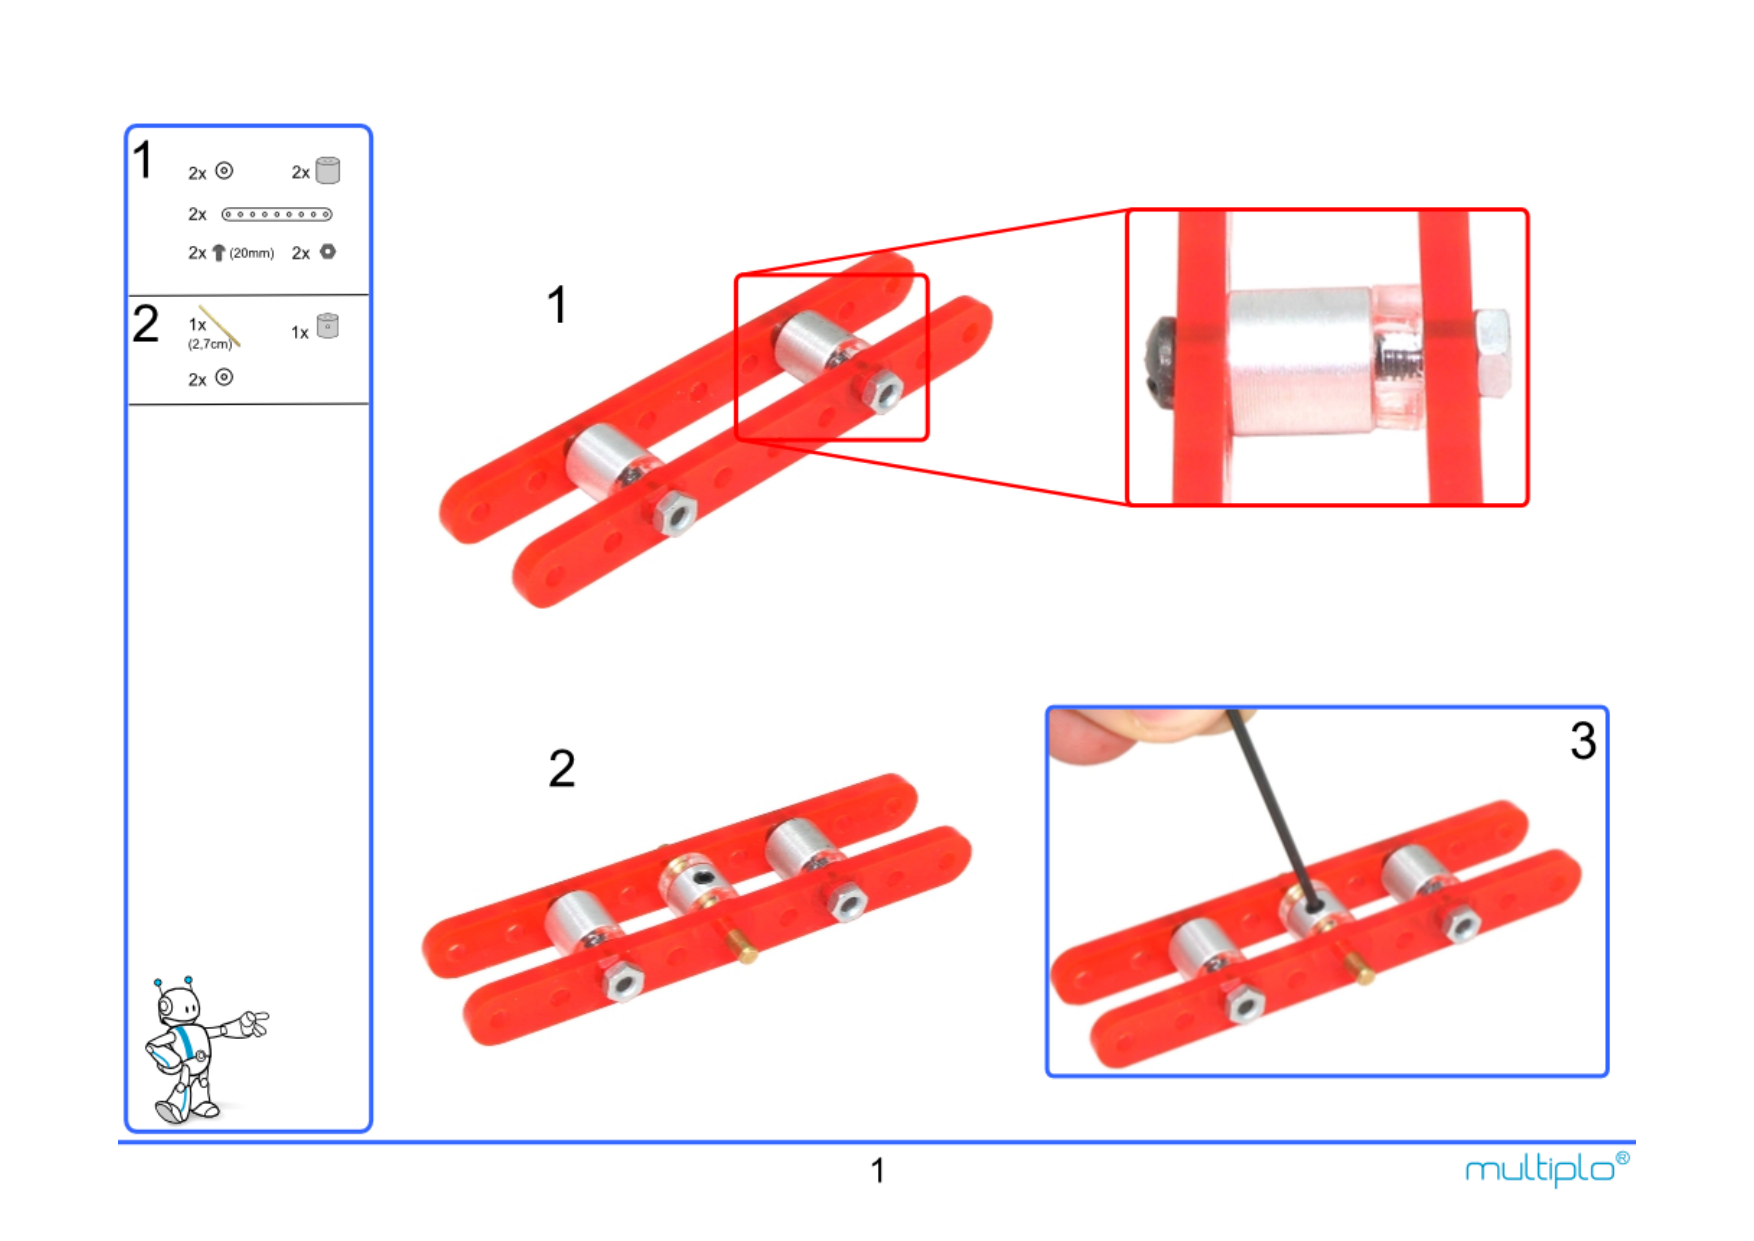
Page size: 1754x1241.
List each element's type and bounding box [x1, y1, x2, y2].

picture [118, 118, 1636, 1192]
